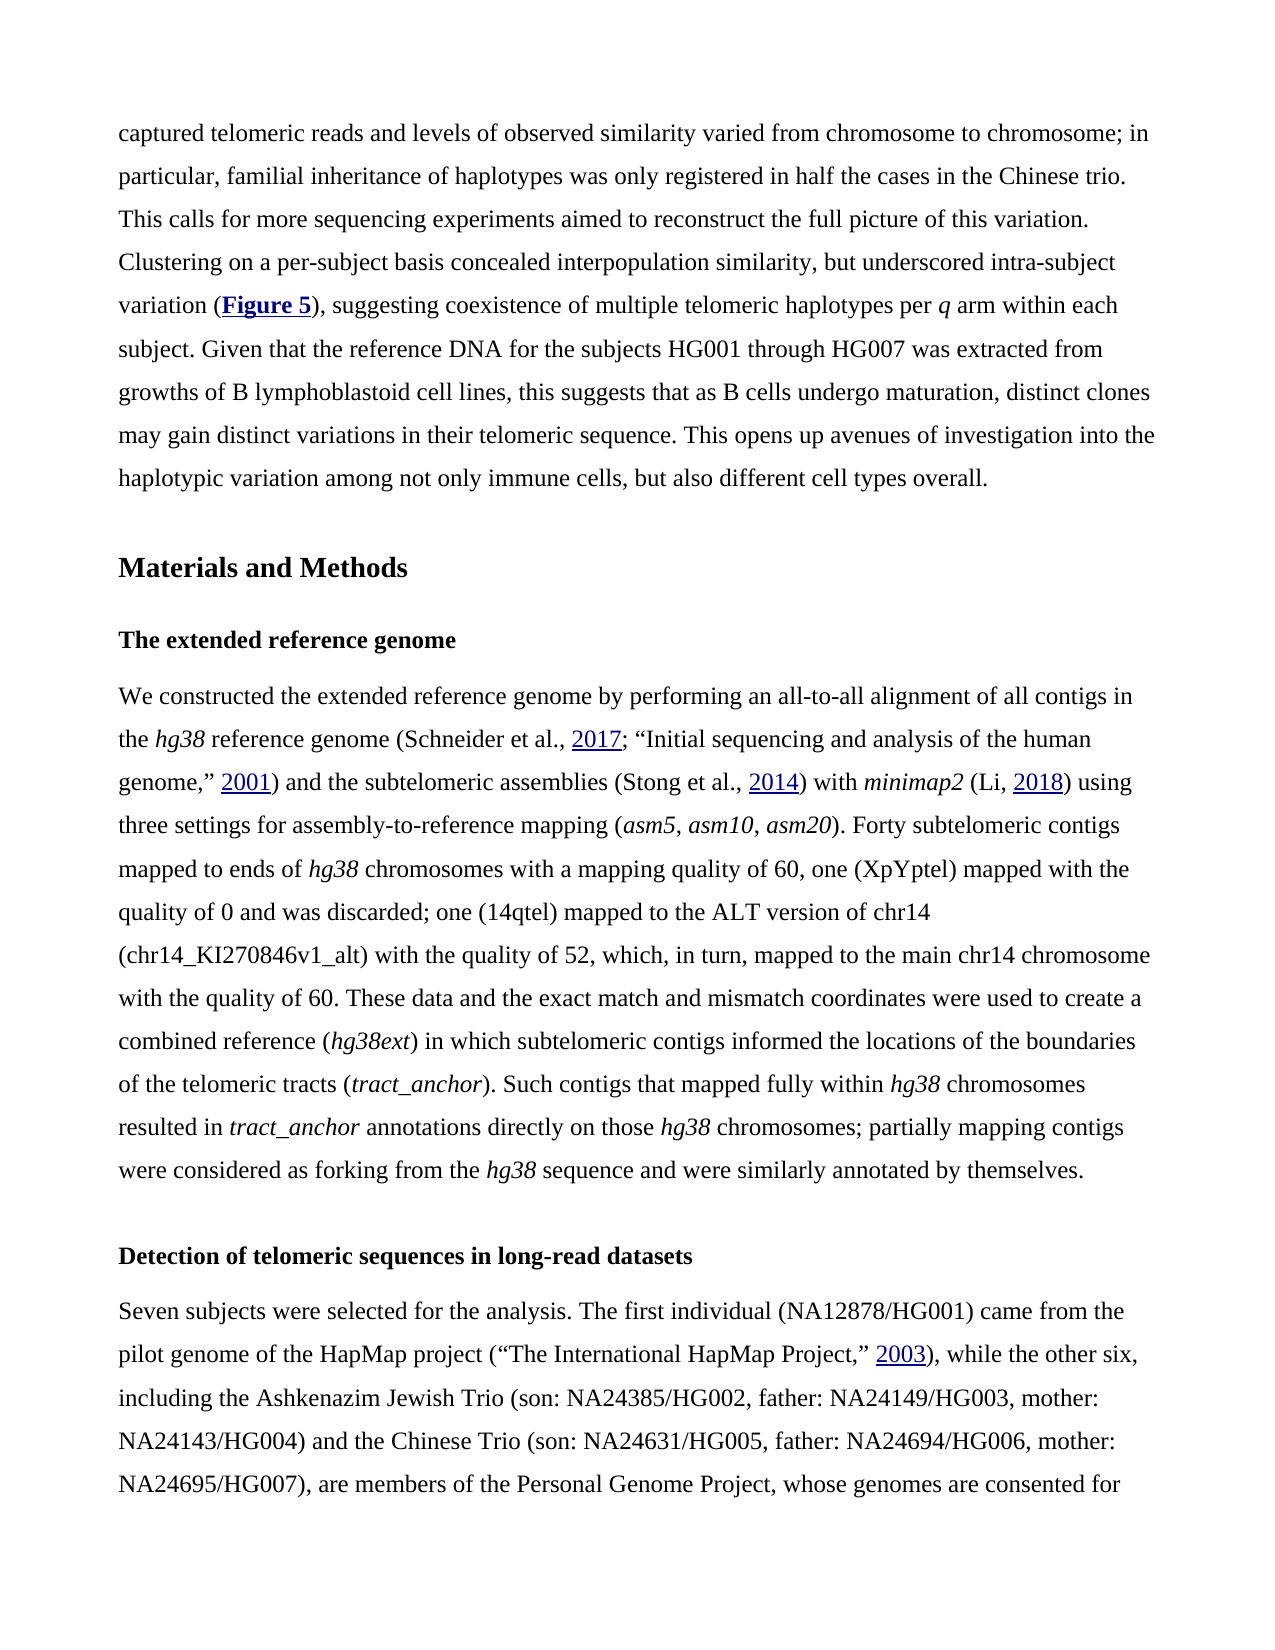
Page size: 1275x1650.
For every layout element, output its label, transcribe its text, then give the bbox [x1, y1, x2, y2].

subtitle Detection of telomeric sequences in long-read datasets [118, 1241, 1157, 1269]
text Seven subjects were selected for the analysis. The first individual (NA12878/HG001) came from the pilot genome of the HapMap project (“The International HapMap Project,” 2003), while the other six, including the Ashkenazim Jewish Trio (son: NA24385/HG002, father: NA24149/HG003, mother: NA24143/HG004) and the Chinese Trio (son: NA24631/HG005, father: NA24694/HG006, mother: NA24695/HG007), are members of the Personal Genome Project, whose genomes are consented for [118, 1296, 1157, 1498]
text We constructed the extended reference genome by performing an all-to-all alignment of all contigs in the hg38 reference genome (Schneider et al., 2017; “Initial sequencing and analysis of the human genome,” 2001) and the subtelomeric assemblies (Stong et al., 2014) with minimap2 (Li, 2018) using three settings for assembly-to-reference mapping (asm5, asm10, asm20). Forty subtelomeric contigs mapped to ends of hg38 chromosomes with a mapping quality of 60, one (XpYptel) mapped with the quality of 0 and was discarded; one (14qtel) mapped to the ALT version of chr14 (chr14_KI270846v1_alt) with the quality of 52, which, in turn, mapped to the main chr14 chromosome with the quality of 60. These data and the exact match and mismatch coordinates were used to create a combined reference (hg38ext) in which subtelomeric contigs informed the locations of the boundaries of the telomeric tracts (tract_anchor). Such contigs that mapped fully within hg38 chromosomes resulted in tract_anchor annotations directly on those hg38 chromosomes; partially mapping contigs were considered as forking from the hg38 sequence and were similarly annotated by themselves. [118, 681, 1157, 1184]
subtitle The extended reference genome [118, 626, 1157, 654]
subtitle Materials and Methods [118, 550, 1157, 584]
text captured telomeric reads and levels of observed similarity varied from chromosome to chromosome; in particular, familial inheritance of haplotypes was only registered in half the cases in the Chinese trio. This calls for more sequencing experiments aimed to reconstruct the full picture of this variation. Clustering on a per-subject basis concealed interpopulation similarity, but underscored intra-subject variation (Figure 5), suggesting coexistence of multiple telomeric haplotypes per q arm within each subject. Given that the reference DNA for the subjects HG001 through HG007 was extracted from growths of B lymphoblastoid cell lines, this suggests that as B cells undergo maturation, distinct clones may gain distinct variations in their telomeric sequence. This opens up avenues of investigation into the haplotypic variation among not only immune cells, but also different cell types overall. [118, 118, 1157, 492]
